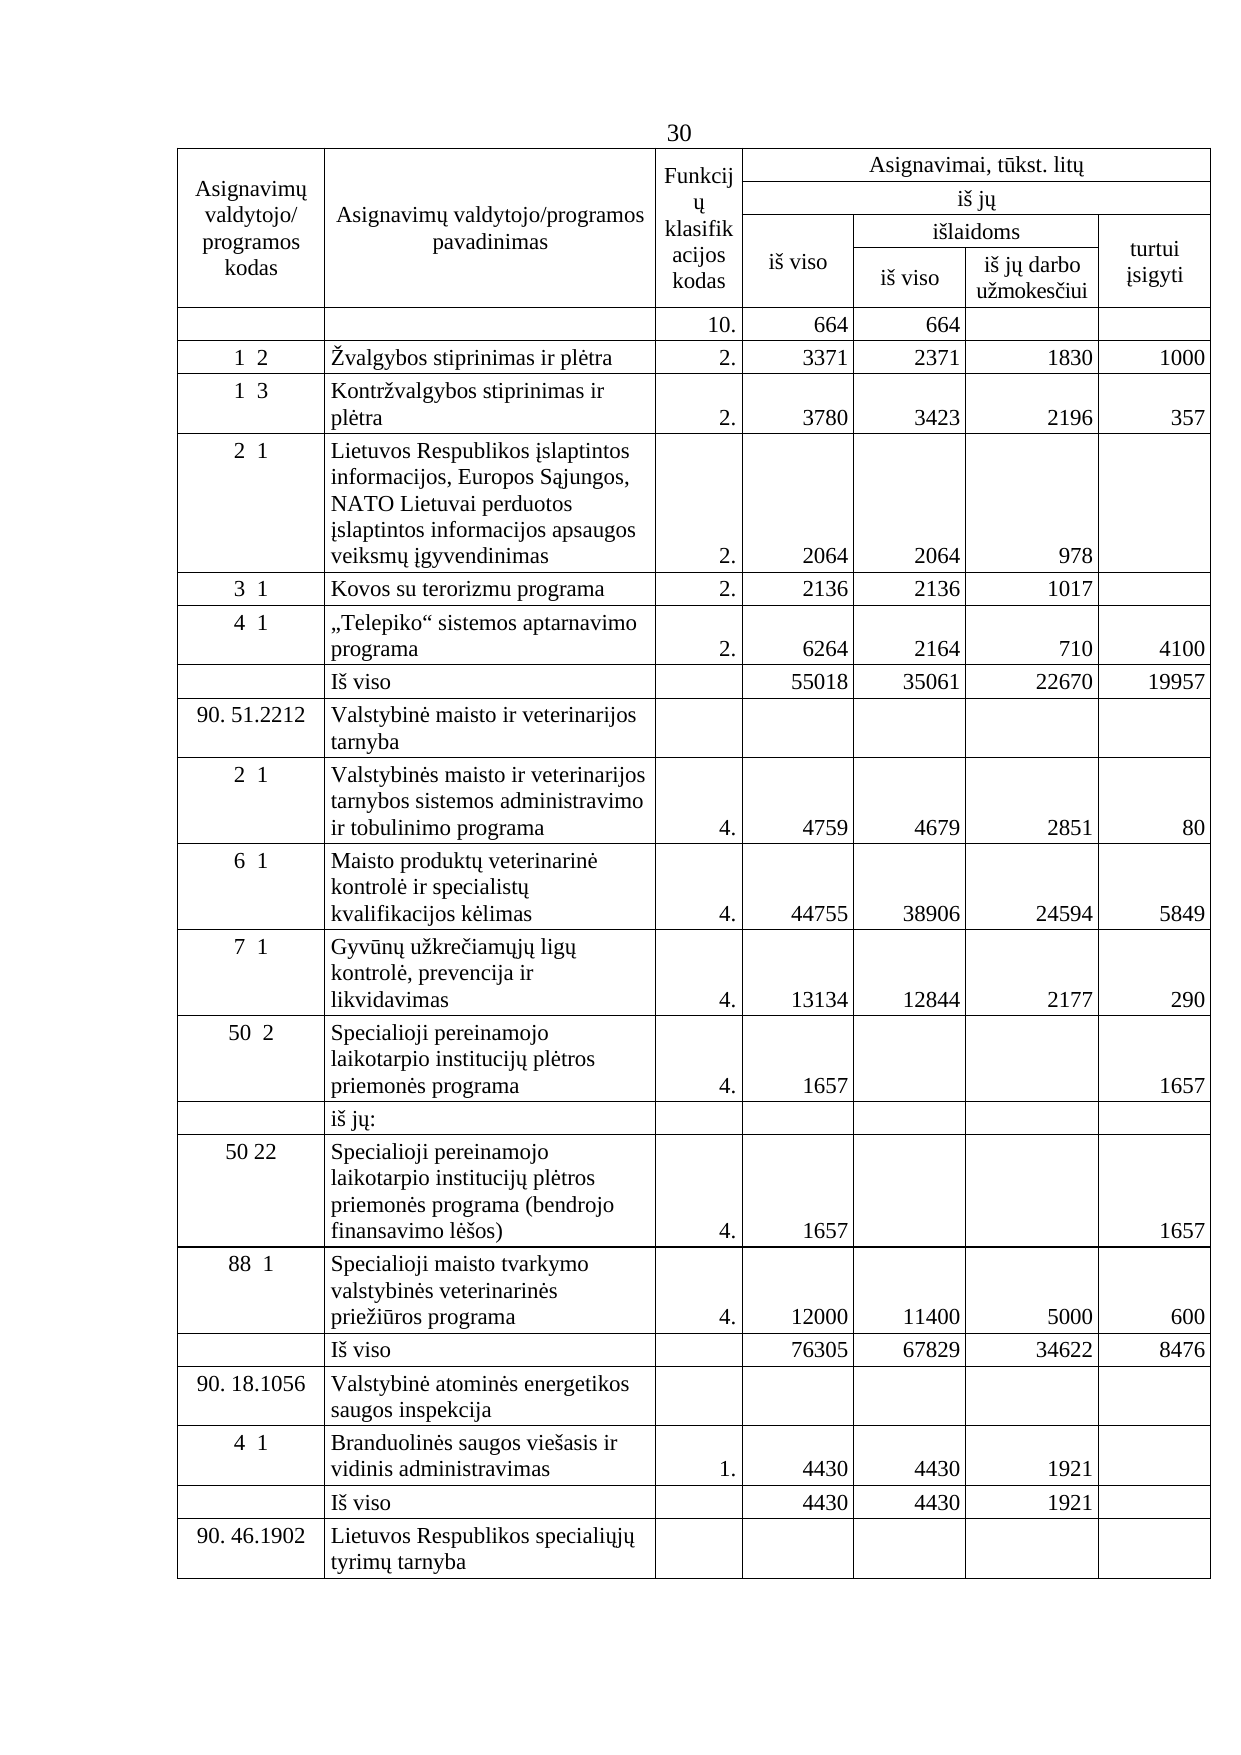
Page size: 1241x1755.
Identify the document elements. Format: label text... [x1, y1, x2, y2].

table_cell Iš viso [325, 1334, 655, 1366]
table_cell 2. [656, 341, 742, 373]
table_cell [1099, 434, 1210, 572]
table_cell [656, 699, 742, 757]
table_cell 7 1 [178, 930, 324, 1015]
table_cell [325, 308, 655, 340]
table_cell 35061 [854, 665, 965, 698]
table_cell [966, 1102, 1098, 1134]
table_cell Iš viso [325, 1486, 655, 1518]
table_cell [1099, 1102, 1210, 1134]
table_cell 1 2 [178, 341, 324, 373]
table_cell 19957 [1099, 665, 1210, 698]
table_cell 34622 [966, 1334, 1098, 1366]
table_cell 3 1 [178, 573, 324, 605]
table_cell 67829 [854, 1334, 965, 1366]
table_cell 55018 [743, 665, 853, 698]
table_cell Valstybinė maisto ir veterinarijos tarnyba [325, 699, 655, 757]
table_cell [1099, 1486, 1210, 1518]
table_cell 1000 [1099, 341, 1210, 373]
table_cell [743, 1367, 853, 1425]
table_cell 4430 [854, 1426, 965, 1485]
table_cell 978 [966, 434, 1098, 572]
table_cell [743, 1519, 853, 1578]
table_cell 4759 [743, 758, 853, 843]
table_cell iš viso [854, 248, 965, 307]
table_cell [1099, 1519, 1210, 1578]
table_cell 1921 [966, 1486, 1098, 1518]
table_cell 2164 [854, 606, 965, 664]
table_cell [854, 1102, 965, 1134]
table_cell Branduolinės saugos viešasis ir vidinis administravimas [325, 1426, 655, 1485]
table_header Asignavimų valdytojo/ programos kodas [178, 149, 324, 307]
table_cell [656, 1486, 742, 1518]
table_cell 600 [1099, 1248, 1210, 1332]
table_cell 6264 [743, 606, 853, 664]
table_cell 1921 [966, 1426, 1098, 1485]
table_cell [178, 665, 324, 698]
table_cell 13134 [743, 930, 853, 1015]
table_cell išlaidoms [854, 215, 1098, 247]
table_cell 5000 [966, 1248, 1098, 1332]
table_cell [966, 1016, 1098, 1101]
table_cell 2851 [966, 758, 1098, 843]
table_cell [854, 1135, 965, 1246]
table_cell [854, 699, 965, 757]
table_cell 2. [656, 374, 742, 433]
table_cell [966, 1135, 1098, 1246]
table_cell 1830 [966, 341, 1098, 373]
table_cell iš viso [743, 215, 853, 307]
table_cell Maisto produktų veterinarinė kontrolė ir specialistų kvalifikacijos kėlimas [325, 844, 655, 929]
table_cell [966, 1367, 1098, 1425]
table_cell [178, 1334, 324, 1366]
table_cell 290 [1099, 930, 1210, 1015]
table_cell 4. [656, 1248, 742, 1332]
table_cell 710 [966, 606, 1098, 664]
table_cell 2. [656, 434, 742, 572]
table_cell [854, 1367, 965, 1425]
table_cell 6 1 [178, 844, 324, 929]
table_cell 38906 [854, 844, 965, 929]
table_cell Kontržvalgybos stiprinimas ir plėtra [325, 374, 655, 433]
table_header Asignavimai, tūkst. litų [743, 149, 1210, 181]
table_cell turtui įsigyti [1099, 215, 1210, 307]
table_cell 2. [656, 606, 742, 664]
table_cell 50 22 [178, 1135, 324, 1246]
table_cell 4679 [854, 758, 965, 843]
table_cell iš jų [743, 182, 1210, 214]
table_cell 357 [1099, 374, 1210, 433]
table_cell 664 [743, 308, 853, 340]
table_cell [656, 665, 742, 698]
table_cell 8476 [1099, 1334, 1210, 1366]
table_cell 10. [656, 308, 742, 340]
table_cell 3423 [854, 374, 965, 433]
table_cell Specialioji pereinamojo laikotarpio institucijų plėtros priemonės programa [325, 1016, 655, 1101]
table_cell 4430 [743, 1426, 853, 1485]
table_cell 1657 [743, 1135, 853, 1246]
table_cell [178, 308, 324, 340]
table_cell 2136 [743, 573, 853, 605]
table_cell 2 1 [178, 758, 324, 843]
table_cell [656, 1102, 742, 1134]
table_cell Iš viso [325, 665, 655, 698]
table_cell Specialioji pereinamojo laikotarpio institucijų plėtros priemonės programa (bendrojo finansavimo lėšos) [325, 1135, 655, 1246]
table_cell [743, 1102, 853, 1134]
table_cell 90. 18.1056 [178, 1367, 324, 1425]
table_cell [178, 1486, 324, 1518]
table_cell [1099, 699, 1210, 757]
table_cell [1099, 573, 1210, 605]
table_header Asignavimų valdytojo/programos pavadinimas [325, 149, 655, 307]
table_cell Valstybinė atominės energetikos saugos inspekcija [325, 1367, 655, 1425]
table_cell 4. [656, 844, 742, 929]
table_cell 22670 [966, 665, 1098, 698]
table_cell 2064 [743, 434, 853, 572]
table_cell 4. [656, 1016, 742, 1101]
table_cell 4. [656, 1135, 742, 1246]
table_cell [743, 699, 853, 757]
table_cell 664 [854, 308, 965, 340]
table_cell 3780 [743, 374, 853, 433]
table_cell 4430 [854, 1486, 965, 1518]
table_cell 88 1 [178, 1248, 324, 1332]
table_cell 1 3 [178, 374, 324, 433]
table_cell Lietuvos Respublikos įslaptintos informacijos, Europos Sąjungos, NATO Lietuvai perduotos įslaptintos informacijos apsaugos veiksmų įgyvendinimas [325, 434, 655, 572]
table_cell 2196 [966, 374, 1098, 433]
table_cell 2371 [854, 341, 965, 373]
table_cell Kovos su terorizmu programa [325, 573, 655, 605]
table_cell 76305 [743, 1334, 853, 1366]
table_cell 2. [656, 573, 742, 605]
table_cell 2177 [966, 930, 1098, 1015]
table_header Funkcijų klasifikacijos kodas [656, 149, 742, 307]
table_cell 90. 46.1902 [178, 1519, 324, 1578]
table_cell 2 1 [178, 434, 324, 572]
table_cell Valstybinės maisto ir veterinarijos tarnybos sistemos administravimo ir tobulinimo programa [325, 758, 655, 843]
table_cell [966, 308, 1098, 340]
table_cell [854, 1519, 965, 1578]
table_cell 1. [656, 1426, 742, 1485]
table_cell 4. [656, 930, 742, 1015]
table_cell Lietuvos Respublikos specialiųjų tyrimų tarnyba [325, 1519, 655, 1578]
table_cell [656, 1334, 742, 1366]
table_cell „Telepiko“ sistemos aptarnavimo programa [325, 606, 655, 664]
table_cell [854, 1016, 965, 1101]
table_cell [1099, 1426, 1210, 1485]
table_cell Specialioji maisto tvarkymo valstybinės veterinarinės priežiūros programa [325, 1248, 655, 1332]
table_cell [966, 1519, 1098, 1578]
table_cell 5849 [1099, 844, 1210, 929]
table_cell 3371 [743, 341, 853, 373]
table_cell [656, 1519, 742, 1578]
table_cell 11400 [854, 1248, 965, 1332]
table_cell 4100 [1099, 606, 1210, 664]
table_cell 90. 51.2212 [178, 699, 324, 757]
table_cell 12844 [854, 930, 965, 1015]
table_cell 12000 [743, 1248, 853, 1332]
table_cell 4430 [743, 1486, 853, 1518]
table_cell 24594 [966, 844, 1098, 929]
table_cell 1657 [743, 1016, 853, 1101]
table_cell 2136 [854, 573, 965, 605]
table_cell 44755 [743, 844, 853, 929]
table_cell 80 [1099, 758, 1210, 843]
table_cell 1657 [1099, 1016, 1210, 1101]
table_cell [1099, 308, 1210, 340]
table_cell 1017 [966, 573, 1098, 605]
table_cell [966, 699, 1098, 757]
table_cell iš jų: [325, 1102, 655, 1134]
table_cell iš jų darbo užmokesčiui [966, 248, 1098, 307]
table_cell Gyvūnų užkrečiamųjų ligų kontrolė, prevencija ir likvidavimas [325, 930, 655, 1015]
table_cell 2064 [854, 434, 965, 572]
table_cell 4 1 [178, 1426, 324, 1485]
table_cell 1657 [1099, 1135, 1210, 1246]
table_cell [178, 1102, 324, 1134]
table_cell 4. [656, 758, 742, 843]
table_cell 50 2 [178, 1016, 324, 1101]
table_cell [1099, 1367, 1210, 1425]
table_cell [656, 1367, 742, 1425]
table_cell Žvalgybos stiprinimas ir plėtra [325, 341, 655, 373]
table_cell 4 1 [178, 606, 324, 664]
